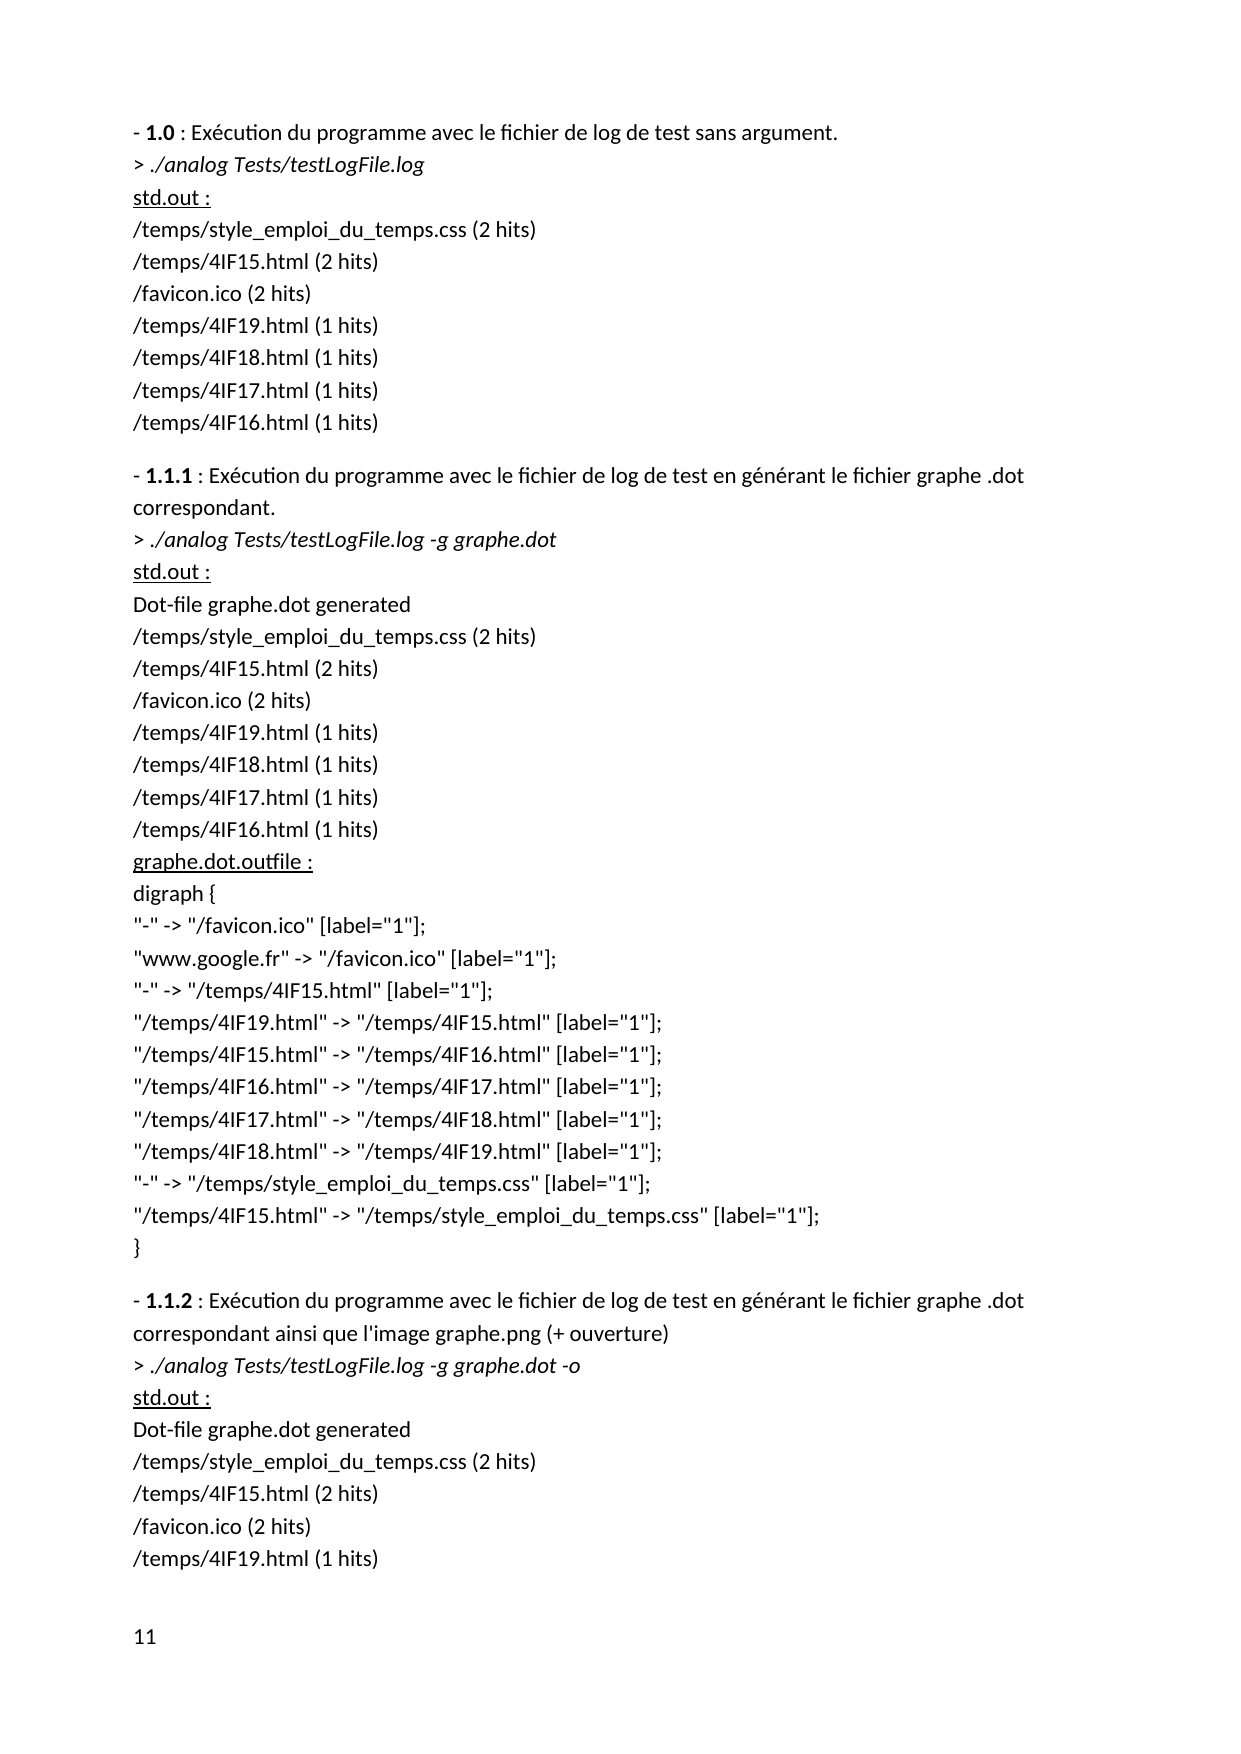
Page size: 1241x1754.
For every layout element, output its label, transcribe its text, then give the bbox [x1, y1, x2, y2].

list - 1.1.2 : Exécution du programme avec le fichier de log de test en générant le fichier graphe .dot correspondant ainsi que l'image graphe.png (+ ouverture) > ./analog Tests/testLogFile.log -g graphe.dot -o std.out : Dot-file graphe.dot generated /temps/style_emploi_du_temps.css (2 hits) /temps/4IF15.html (2 hits) /favicon.ico (2 hits) /temps/4IF19.html (1 hits) [133, 1286, 1122, 1572]
list - 1.0 : Exécution du programme avec le fichier de log de test sans argument. > ./analog Tests/testLogFile.log std.out : /temps/style_emploi_du_temps.css (2 hits) /temps/4IF15.html (2 hits) /favicon.ico (2 hits) /temps/4IF19.html (1 hits) /temps/4IF18.html (1 hits) /temps/4IF17.html (1 hits) /temps/4IF16.html (1 hits) [133, 118, 1122, 436]
list - 1.1.1 : Exécution du programme avec le fichier de log de test en générant le fichier graphe .dot correspondant. > ./analog Tests/testLogFile.log -g graphe.dot std.out : Dot-file graphe.dot generated /temps/style_emploi_du_temps.css (2 hits) /temps/4IF15.html (2 hits) /favicon.ico (2 hits) /temps/4IF19.html (1 hits) /temps/4IF18.html (1 hits) /temps/4IF17.html (1 hits) /temps/4IF16.html (1 hits) graphe.dot.outfile : digraph { "-" -> "/favicon.ico" [label="1"]; "www.google.fr" -> "/favicon.ico" [label="1"]; "-" -> "/temps/4IF15.html" [label="1"]; "/temps/4IF19.html" -> "/temps/4IF15.html" [label="1"]; "/temps/4IF15.html" -> "/temps/4IF16.html" [label="1"]; "/temps/4IF16.html" -> "/temps/4IF17.html" [label="1"]; "/temps/4IF17.html" -> "/temps/4IF18.html" [label="1"]; "/temps/4IF18.html" -> "/temps/4IF19.html" [label="1"]; "-" -> "/temps/style_emploi_du_temps.css" [label="1"]; "/temps/4IF15.html" -> "/temps/style_emploi_du_temps.css" [label="1"]; } [133, 461, 1122, 1261]
